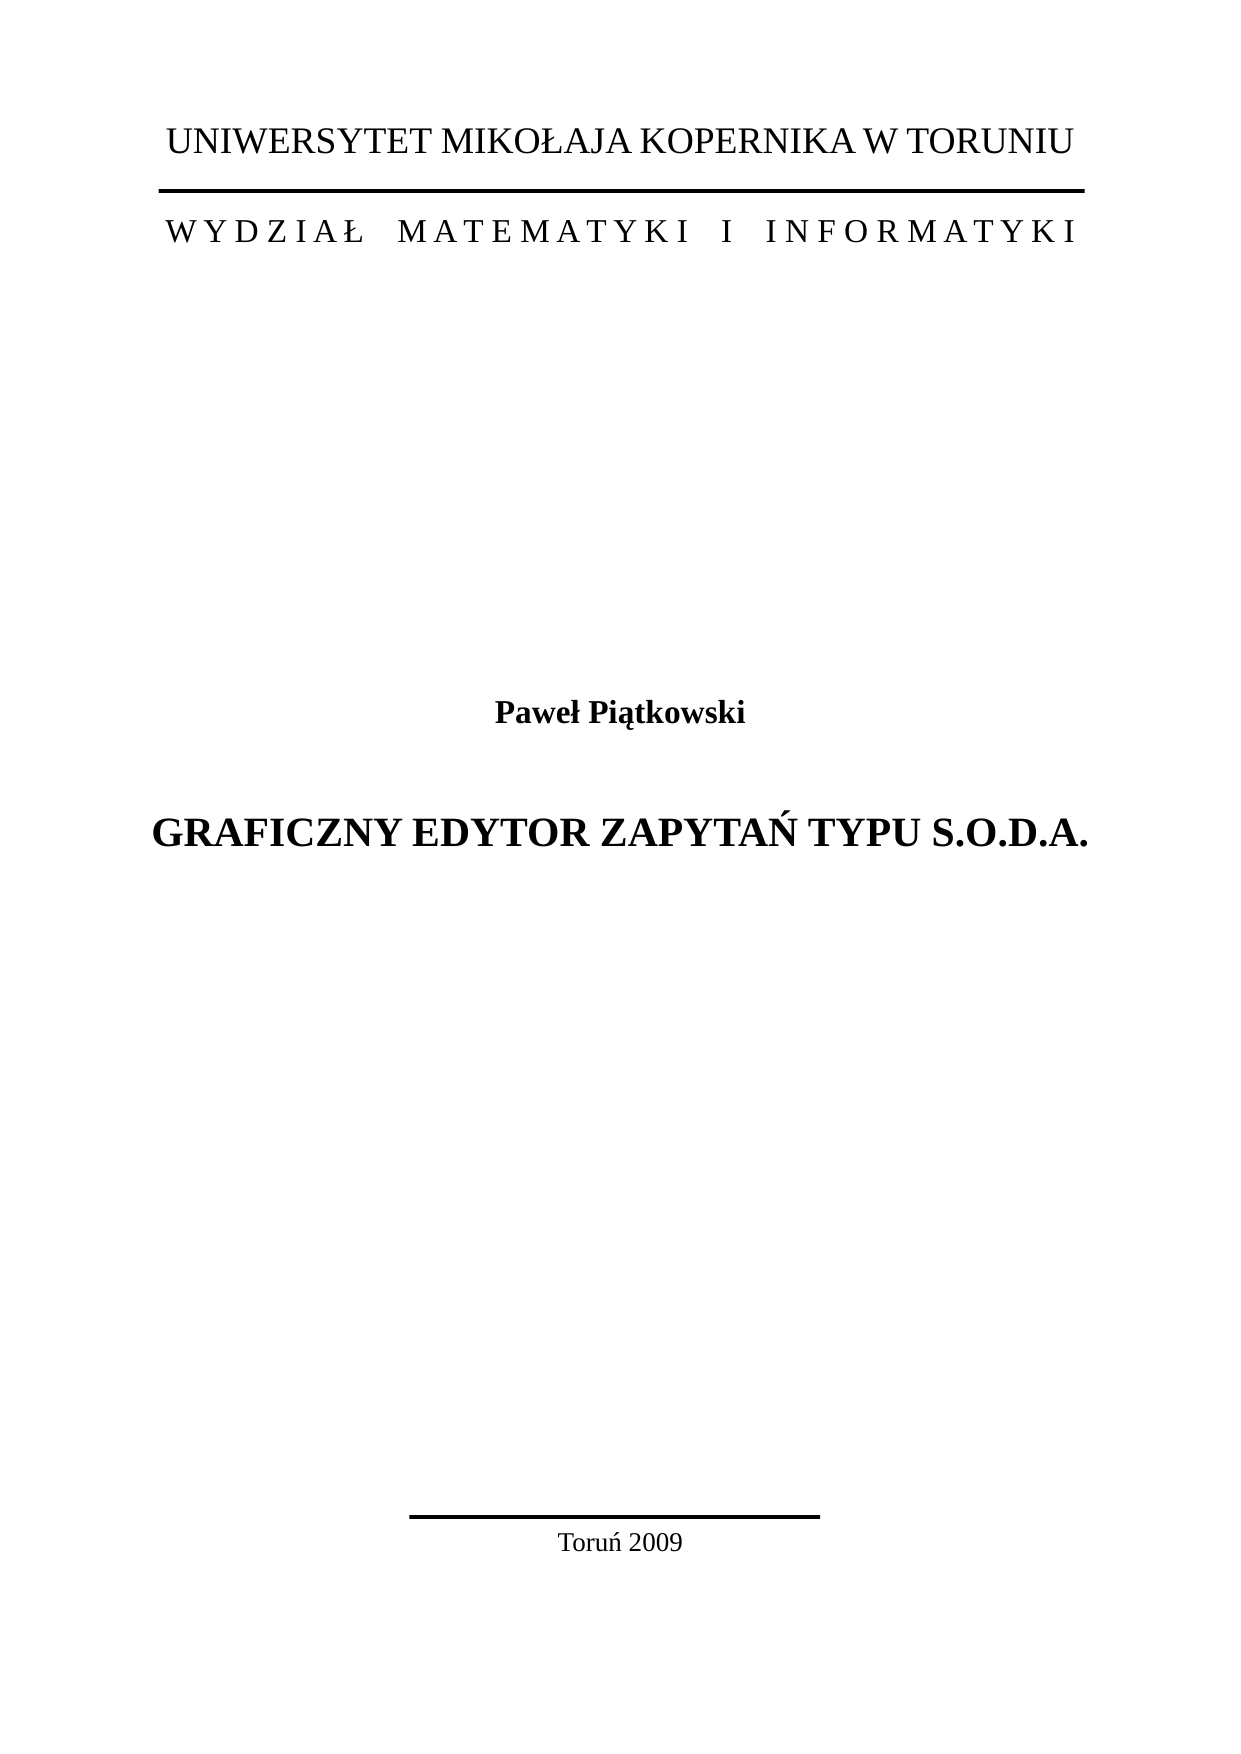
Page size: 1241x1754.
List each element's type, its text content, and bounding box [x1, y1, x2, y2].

text Paweł Piątkowski [118, 693, 1122, 731]
text UNIWERSYTET MIKOŁAJA KOPERNIKA W TORUNIU [118, 118, 1122, 161]
text W Y D Z I A Ł M A T E M A T Y K I I I N F O R M A T Y K I [118, 183, 1122, 250]
text Toruń 2009 [118, 1526, 1122, 1557]
text GRAFICZNY EDYTOR ZAPYTAŃ TYPU S.O.D.A. [118, 808, 1122, 856]
picture [409, 1515, 821, 1519]
picture [158, 189, 1085, 193]
